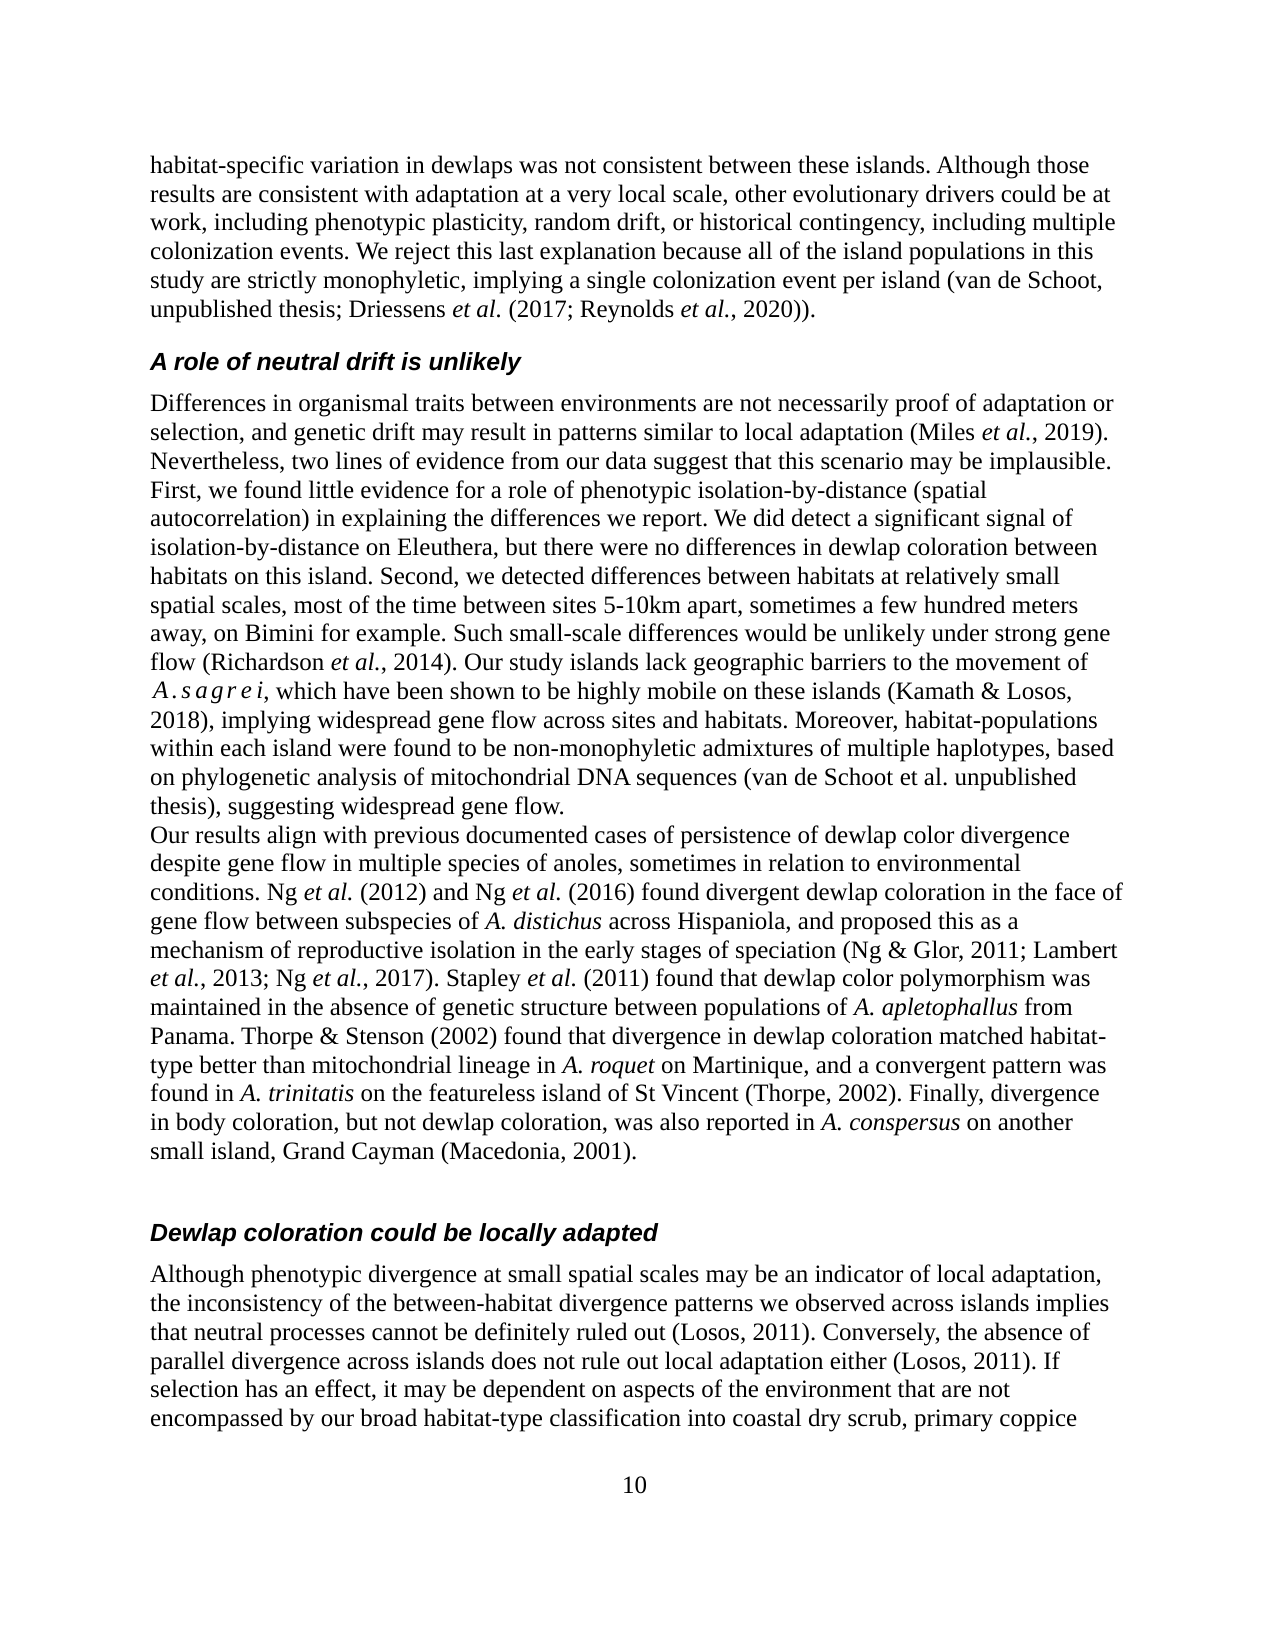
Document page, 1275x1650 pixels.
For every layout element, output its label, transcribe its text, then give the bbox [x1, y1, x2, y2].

text habitat-specific variation in dewlaps was not consistent between these islands. Although those results are consistent with adaptation at a very local scale, other evolutionary drivers could be at work, including phenotypic plasticity, random drift, or historical contingency, including multiple colonization events. We reject this last explanation because all of the island populations in this study are strictly monophyletic, implying a single colonization event per island (van de Schoot, unpublished thesis; Driessens et al. (2017; Reynolds et al., 2020)). [150, 150, 1125, 322]
subtitle Dewlap coloration could be locally adapted [150, 1218, 1125, 1247]
subtitle A role of neutral drift is unlikely [150, 347, 1125, 376]
text Although phenotypic divergence at small spatial scales may be an indicator of local adaptation, the inconsistency of the between-habitat divergence patterns we observed across islands implies that neutral processes cannot be definitely ruled out (Losos, 2011). Conversely, the absence of parallel divergence across islands does not rule out local adaptation either (Losos, 2011). If selection has an effect, it may be dependent on aspects of the environment that are not encompassed by our broad habitat-type classification into coastal dry scrub, primary coppice [150, 1259, 1125, 1432]
text Differences in organismal traits between environments are not necessarily proof of adaptation or selection, and genetic drift may result in patterns similar to local adaptation (Miles et al., 2019). Nevertheless, two lines of evidence from our data suggest that this scenario may be implausible. First, we found little evidence for a role of phenotypic isolation-by-distance (spatial autocorrelation) in explaining the differences we report. We did detect a significant signal of isolation-by-distance on Eleuthera, but there were no differences in dewlap coloration between habitats on this island. Second, we detected differences between habitats at relatively small spatial scales, most of the time between sites 5-10km apart, sometimes a few hundred meters away, on Bimini for example. Such small-scale differences would be unlikely under strong gene flow (Richardson et al., 2014). Our study islands lack geographic barriers to the movement of , which have been shown to be highly mobile on these islands (Kamath & Losos, 2018), implying widespread gene flow across sites and habitats. Moreover, habitat-populations within each island were found to be non-monophyletic admixtures of multiple haplotypes, based on phylogenetic analysis of mitochondrial DNA sequences (van de Schoot et al. unpublished thesis), suggesting widespread gene flow. Our results align with previous documented cases of persistence of dewlap color divergence despite gene flow in multiple species of anoles, sometimes in relation to environmental conditions. Ng et al. (2012) and Ng et al. (2016) found divergent dewlap coloration in the face of gene flow between subspecies of A. distichus across Hispaniola, and proposed this as a mechanism of reproductive isolation in the early stages of speciation (Ng & Glor, 2011; Lambert et al., 2013; Ng et al., 2017). Stapley et al. (2011) found that dewlap color polymorphism was maintained in the absence of genetic structure between populations of A. apletophallus from Panama. Thorpe & Stenson (2002) found that divergence in dewlap coloration matched habitat-type better than mitochondrial lineage in A. roquet on Martinique, and a convergent pattern was found in A. trinitatis on the featureless island of St Vincent (Thorpe, 2002). Finally, divergence in body coloration, but not dewlap coloration, was also reported in A. conspersus on another small island, Grand Cayman (Macedonia, 2001). [150, 388, 1125, 1193]
